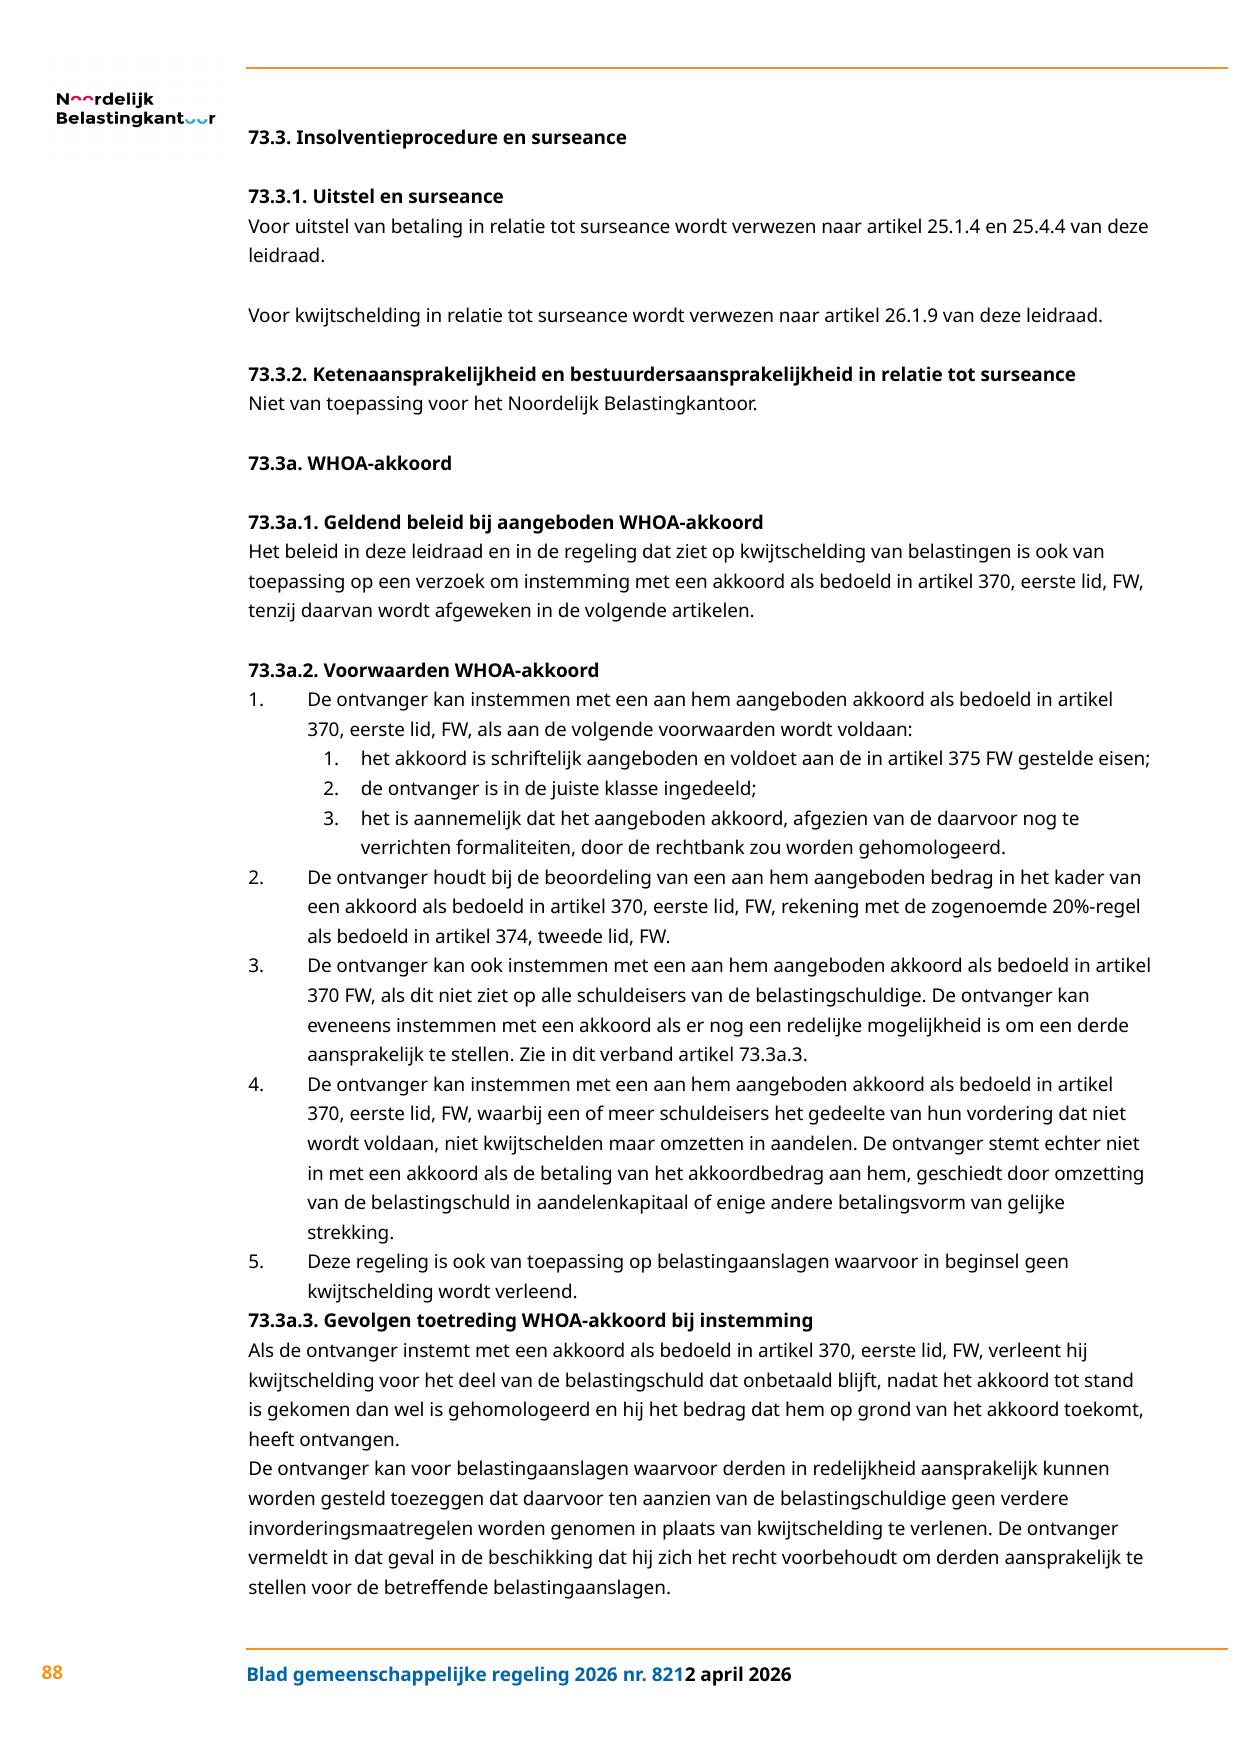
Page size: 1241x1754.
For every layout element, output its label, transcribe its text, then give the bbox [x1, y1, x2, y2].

text Voor kwijtschelding in relatie tot surseance wordt verwezen naar artikel 26.1.9 van deze leidraad. [248, 302, 1152, 328]
list De ontvanger houdt bij de beoordeling van een aan hem aangeboden bedrag in het kader van een akkoord als bedoeld in artikel 370, eerste lid, FW, rekening met de zogenoemde 20%-regel als bedoeld in artikel 374, tweede lid, FW. [248, 864, 1152, 949]
list De ontvanger kan ook instemmen met een aan hem aangeboden akkoord als bedoeld in artikel 370 FW, als dit niet ziet op alle schuldeisers van de belastingschuldige. De ontvanger kan eveneens instemmen met een akkoord als er nog een redelijke mogelijkheid is om een derde aansprakelijk te stellen. Zie in dit verband artikel 73.3a.3. [248, 953, 1152, 1067]
list het akkoord is schriftelijk aangeboden en voldoet aan de in artikel 375 FW gestelde eisen; [323, 746, 1152, 771]
list De ontvanger kan instemmen met een aan hem aangeboden akkoord als bedoeld in artikel 370, eerste lid, FW, waarbij een of meer schuldeisers het gedeelte van hun vordering dat niet wordt voldaan, niet kwijtschelden maar omzetten in aandelen. De ontvanger stemt echter niet in met een akkoord als de betaling van het akkoordbedrag aan hem, geschiedt door omzetting van de belastingschuld in aandelenkapitaal of enige andere betalingsvorm van gelijke strekking. [248, 1071, 1152, 1245]
list Deze regeling is ook van toepassing op belastingaanslagen waarvoor in beginsel geen kwijtschelding wordt verleend. [248, 1248, 1152, 1304]
text 73.3. Insolventieprocedure en surseance [248, 124, 1152, 150]
text 73.3.2. Ketenaansprakelijkheid en bestuurdersaansprakelijkheid in relatie tot surseance [248, 361, 1152, 387]
text 73.3a.1. Geldend beleid bij aangeboden WHOA-akkoord [248, 509, 1152, 535]
text 73.3.1. Uitstel en surseance [248, 183, 1152, 209]
text 73.3a. WHOA-akkoord [248, 450, 1152, 476]
text Het beleid in deze leidraad en in de regeling dat ziet op kwijtschelding van belastingen is ook van toepassing op een verzoek om instemming met een akkoord als bedoeld in artikel 370, eerste lid, FW, tenzij daarvan wordt afgeweken in de volgende artikelen. [248, 538, 1152, 623]
text Voor uitstel van betaling in relatie tot surseance wordt verwezen naar artikel 25.1.4 en 25.4.4 van deze leidraad. [248, 213, 1152, 268]
list De ontvanger kan instemmen met een aan hem aangeboden akkoord als bedoeld in artikel 370, eerste lid, FW, als aan de volgende voorwaarden wordt voldaan: [248, 686, 1152, 742]
list de ontvanger is in de juiste klasse ingedeeld; [323, 775, 1152, 801]
list het is aannemelijk dat het aangeboden akkoord, afgezien van de daarvoor nog te verrichten formaliteiten, door de rechtbank zou worden gehomologeerd. [323, 805, 1152, 860]
picture [41, 47, 231, 172]
text Niet van toepassing voor het Noordelijk Belastingkantoor. [248, 391, 1152, 416]
text 73.3a.3. Gevolgen toetreding WHOA-akkoord bij instemming [248, 1308, 1152, 1333]
text 73.3a.2. Voorwaarden WHOA-akkoord [248, 657, 1152, 683]
text Als de ontvanger instemt met een akkoord als bedoeld in artikel 370, eerste lid, FW, verleent hij kwijtschelding voor het deel van de belastingschuld dat onbetaald blijft, nadat het akkoord tot stand is gekomen dan wel is gehomologeerd en hij het bedrag dat hem op grond van het akkoord toekomt, heeft ontvangen. [248, 1337, 1152, 1452]
text De ontvanger kan voor belastingaanslagen waarvoor derden in redelijkheid aansprakelijk kunnen worden gesteld toezeggen dat daarvoor ten aanzien van de belastingschuldige geen verdere invorderingsmaatregelen worden genomen in plaats van kwijtschelding te verlenen. De ontvanger vermeldt in dat geval in de beschikking dat hij zich het recht voorbehoudt om derden aansprakelijk te stellen voor de betreffende belastingaanslagen. [248, 1456, 1152, 1600]
